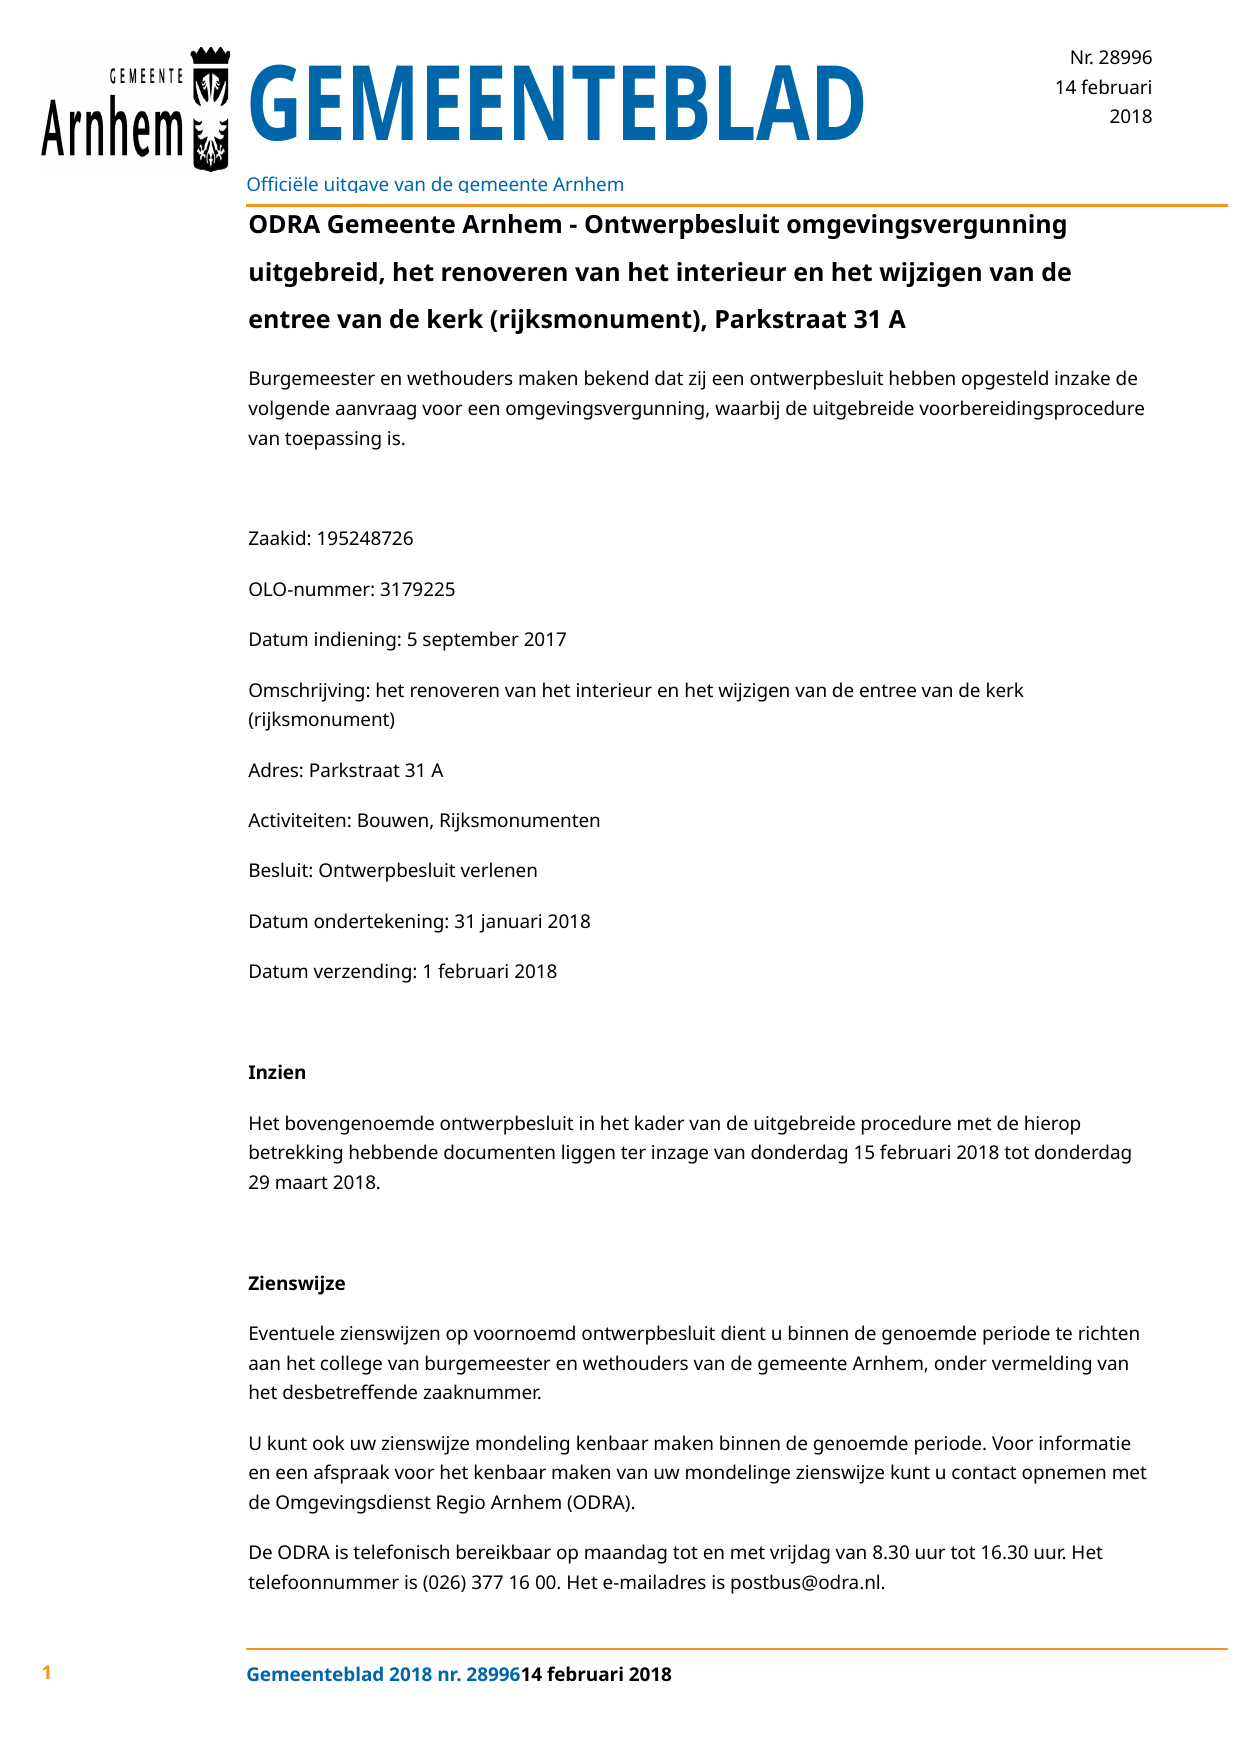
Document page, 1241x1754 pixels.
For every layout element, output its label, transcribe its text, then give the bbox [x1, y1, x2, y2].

text ODRA Gemeente Arnhem - Ontwerpbesluit omgevingsvergunning uitgebreid, het renoveren van het interieur en het wijzigen van de entree van de kerk (rijksmonument), Parkstraat 31 A [248, 207, 1152, 336]
text De ODRA is telefonisch bereikbaar op maandag tot en met vrijdag van 8.30 uur tot 16.30 uur. Het telefoonnummer is (026) 377 16 00. Het e-mailadres is postbus@odra.nl. [248, 1539, 1152, 1594]
text Zienswijze [248, 1270, 1152, 1295]
text Besluit: Ontwerpbesluit verlenen [248, 858, 1152, 883]
text Burgemeester en wethouders maken bekend dat zij een ontwerpbesluit hebben opgesteld inzake de volgende aanvraag voor een omgevingsvergunning, waarbij de uitgebreide voorbereidingsprocedure van toepassing is. [248, 366, 1152, 450]
text Datum ondertekening: 31 januari 2018 [248, 908, 1152, 934]
picture [41, 47, 231, 172]
text Het bovengenoemde ontwerpbesluit in het kader van de uitgebreide procedure met de hierop betrekking hebbende documenten liggen ter inzage van donderdag 15 februari 2018 tot donderdag 29 maart 2018. [248, 1110, 1152, 1194]
text Eventuele zienswijzen op voornoemd ontwerpbesluit dient u binnen de genoemde periode te richten aan het college van burgemeester en wethouders van de gemeente Arnhem, onder vermelding van het desbetreffende zaaknummer. [248, 1320, 1152, 1405]
text Datum verzending: 1 februari 2018 [248, 958, 1152, 984]
text Inzien [248, 1059, 1152, 1085]
text OLO-nummer: 3179225 [248, 576, 1152, 602]
text Activiteiten: Bouwen, Rijksmonumenten [248, 807, 1152, 833]
text Adres: Parkstraat 31 A [248, 757, 1152, 782]
text Zaakid: 195248726 [248, 526, 1152, 551]
text Omschrijving: het renoveren van het interieur en het wijzigen van de entree van de kerk (rijksmonument) [248, 677, 1152, 732]
text U kunt ook uw zienswijze mondeling kenbaar maken binnen de genoemde periode. Voor informatie en een afspraak voor het kenbaar maken van uw mondelinge zienswijze kunt u contact opnemen met de Omgevingsdienst Regio Arnhem (ODRA). [248, 1430, 1152, 1514]
text Datum indiening: 5 september 2017 [248, 626, 1152, 652]
